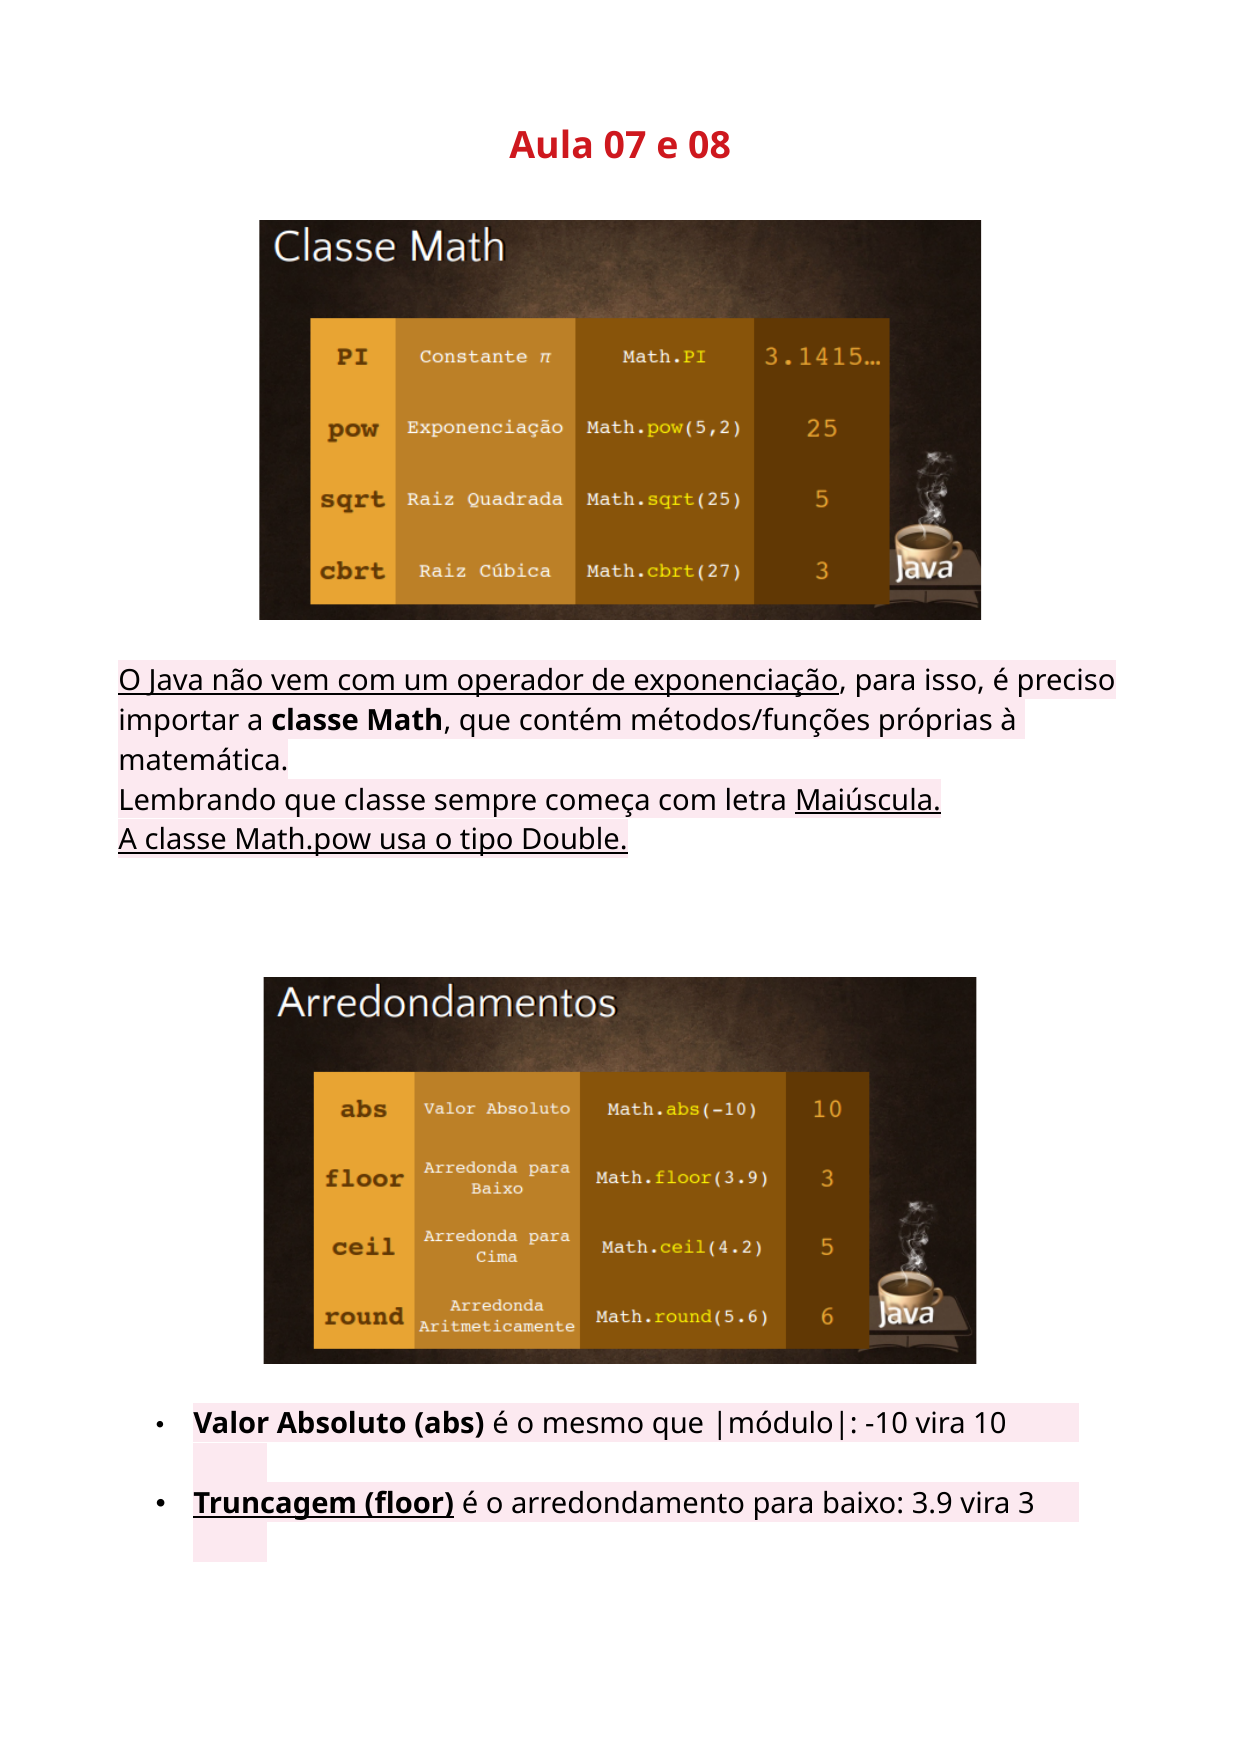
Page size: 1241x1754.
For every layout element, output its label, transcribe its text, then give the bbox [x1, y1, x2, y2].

picture [263, 977, 977, 1364]
text Aula 07 e 08 [118, 118, 1122, 169]
text Lembrando que classe sempre começa com letra Maiúscula. [118, 779, 1122, 818]
picture [259, 220, 982, 620]
text A classe Math.pow usa o tipo Double. [118, 818, 1122, 858]
list Valor Absoluto (abs) é o mesmo que |módulo|: -10 vira 10 [156, 1403, 1122, 1482]
list Truncagem (floor) é o arredondamento para baixo: 3.9 vira 3 [156, 1482, 1122, 1562]
text O Java não vem com um operador de exponenciação, para isso, é preciso importar a classe Math, que contém métodos/funções próprias à matemática. [118, 660, 1122, 779]
